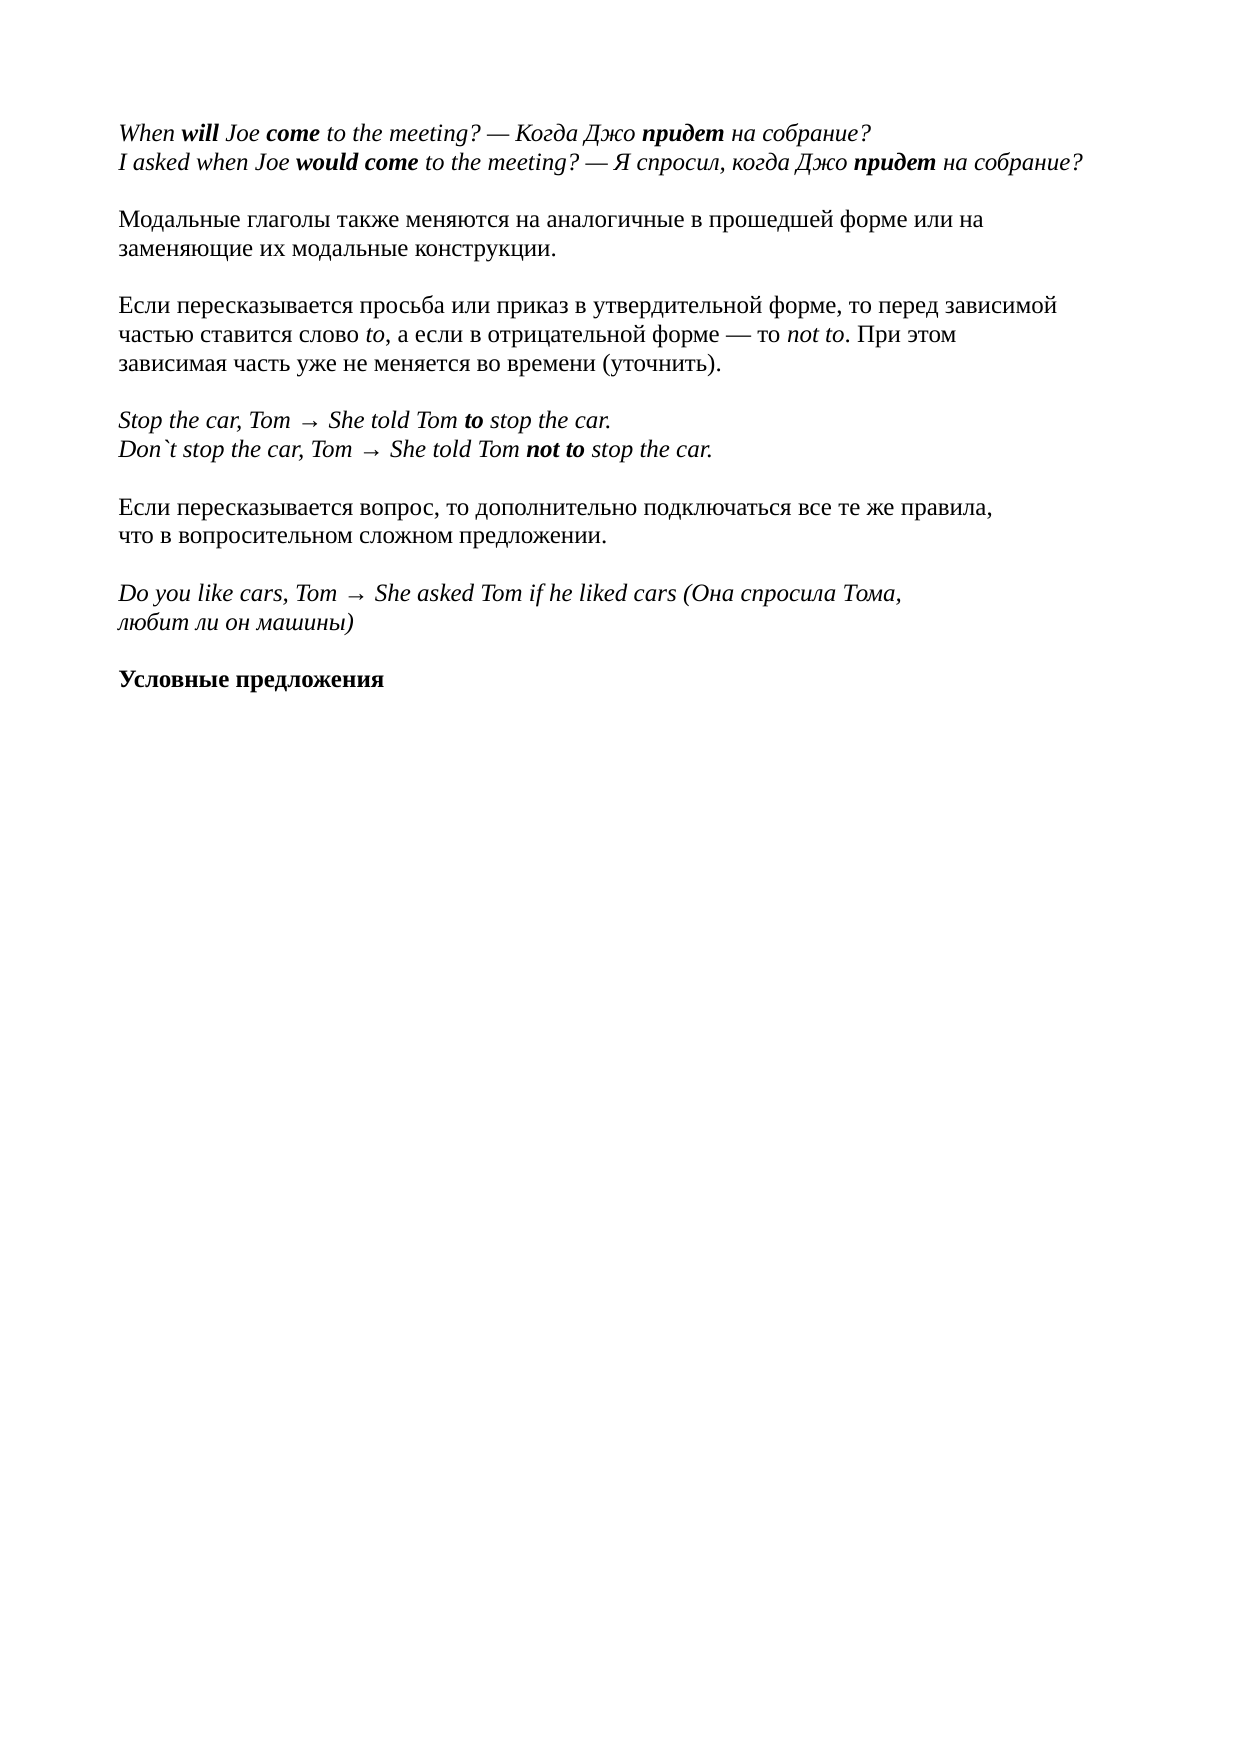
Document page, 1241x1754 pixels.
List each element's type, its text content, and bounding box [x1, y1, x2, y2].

text Если пересказывается просьба или приказ в утвердительной форме, то перед зависимой частью ставится слово to, а если в отрицательной форме — то not to. При этом [118, 291, 1122, 348]
text Stop the car, Tom → She told Tom to stop the car. [118, 406, 1122, 434]
text Модальные глаголы также меняются на аналогичные в прошедшей форме или на [118, 204, 1122, 233]
text заменяющие их модальные конструкции. [118, 233, 1122, 262]
text Условные предложения [118, 664, 1122, 693]
text Don`t stop the car, Tom → She told Tom not to stop the car. [118, 434, 1122, 463]
text When will Joe come to the meeting? — Когда Джо придет на собрание? [118, 118, 1122, 147]
text I asked when Joe would come to the meeting? — Я спросил, когда Джо придет на собрание? [118, 147, 1122, 176]
text зависимая часть уже не меняется во времени (уточнить). [118, 348, 1122, 377]
text Do you like cars, Tom → She asked Tom if he liked cars (Она спросила Тома, [118, 578, 1122, 607]
text Если пересказывается вопрос, то дополнительно подключаться все те же правила, [118, 492, 1122, 521]
text что в вопросительном сложном предложении. [118, 521, 1122, 549]
text любит ли он машины) [118, 607, 1122, 636]
